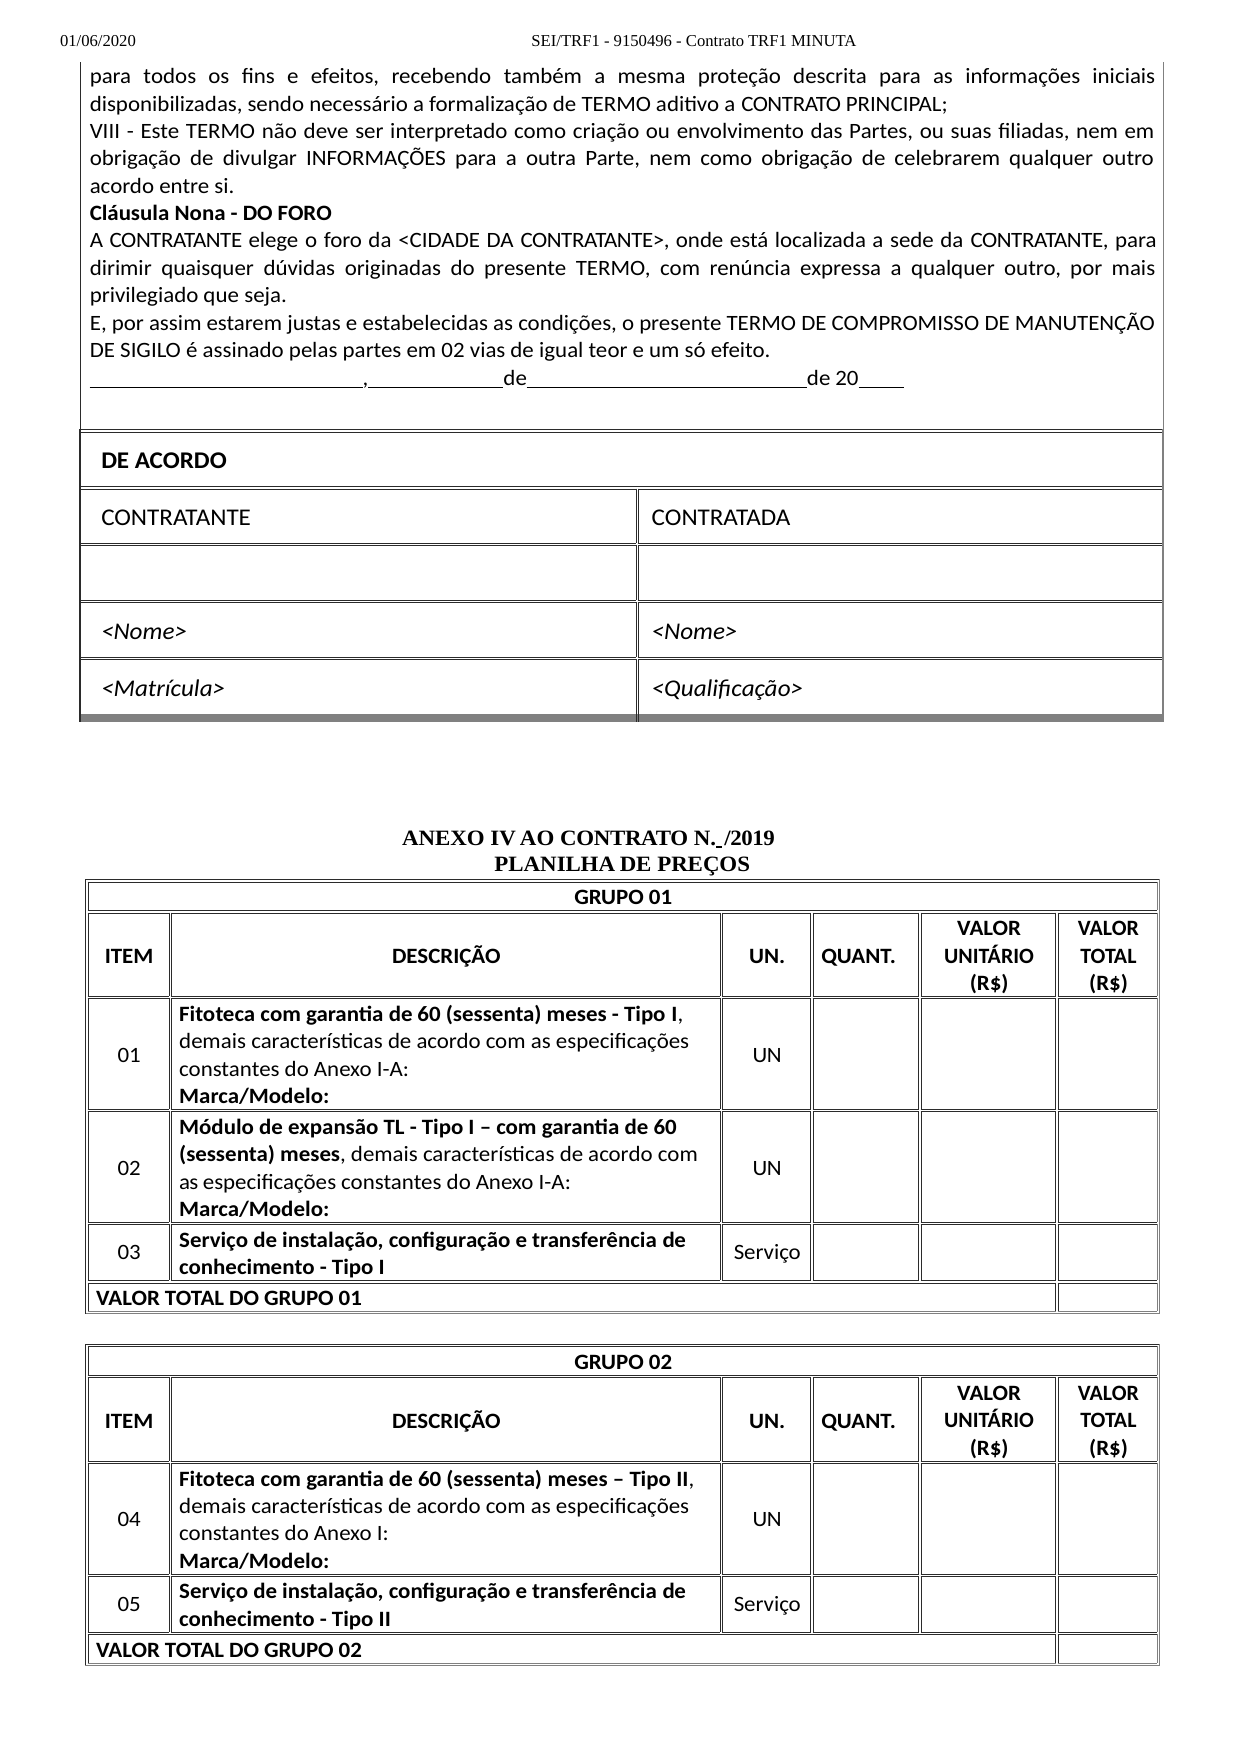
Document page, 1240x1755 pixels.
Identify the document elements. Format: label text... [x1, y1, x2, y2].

table_cell [922, 1464, 1055, 1573]
table_cell UN [723, 1112, 810, 1222]
table_cell [1059, 1635, 1157, 1663]
table_cell [1059, 1284, 1157, 1311]
table_cell VALOR TOTAL (R$) [1059, 914, 1157, 996]
table_cell [814, 999, 918, 1109]
table_cell Serviço de instalação, configuração e transferência de conhecimento - Tipo I [172, 1225, 720, 1280]
table_cell [1059, 1225, 1157, 1280]
table_cell [922, 1225, 1055, 1280]
table_cell CONTRATADA [639, 490, 1162, 543]
table_cell DE ACORDO [81, 433, 1162, 486]
table_cell DESCRIÇÃO [172, 1378, 720, 1461]
table_header para todos os fins e efeitos, recebendo também a mesma proteção descrita para as informações iniciais disponibilizadas, sendo necessário a formalização de TERMO aditivo a CONTRATO PRINCIPAL; VIII - Este TERMO não deve ser interpretado como criação ou envolvimento das Partes, ou suas filiadas, nem em obrigação de divulgar INFORMAÇÕES para a outra Parte, nem como obrigação de celebrarem qualquer outro acordo entre si. Cláusula Nona - DO FORO A CONTRATANTE elege o foro da <CIDADE DA CONTRATANTE>, onde está localizada a sede da CONTRATANTE, para dirimir quaisquer dúvidas originadas do presente TERMO, com renúncia expressa a qualquer outro, por mais privilegiado que seja. E, por assim estarem justas e estabelecidas as condições, o presente TERMO DE COMPROMISSO DE MANUTENÇÃO DE SIGILO é assinado pelas partes em 02 vias de igual teor e um só efeito. , de de 20 [81, 62, 1163, 429]
table_cell UN. [723, 914, 810, 996]
table_cell Serviço [723, 1577, 810, 1632]
table_cell <Nome> [639, 603, 1162, 657]
table_cell Fitoteca com garantia de 60 (sessenta) meses - Tipo I, demais características de acordo com as especificações constantes do Anexo I-A: Marca/Modelo: [172, 999, 720, 1109]
table_cell 01 [89, 999, 169, 1109]
table_cell 05 [89, 1577, 169, 1632]
table_cell ITEM [89, 1378, 169, 1461]
table_cell 03 [89, 1225, 169, 1280]
table_cell [922, 1577, 1055, 1632]
table_cell [814, 1225, 918, 1280]
table_cell DESCRIÇÃO [172, 914, 720, 996]
table_cell UN [723, 1464, 810, 1573]
table_cell Serviço [723, 1225, 810, 1280]
table_cell VALOR TOTAL (R$) [1059, 1378, 1157, 1461]
table_cell [1059, 999, 1157, 1109]
table_cell Fitoteca com garantia de 60 (sessenta) meses – Tipo II, demais características de acordo com as especificações constantes do Anexo I: Marca/Modelo: [172, 1464, 720, 1573]
table_cell <Nome> [81, 603, 636, 657]
table_cell [81, 546, 636, 600]
table_cell [814, 1112, 918, 1222]
table_cell UN. [723, 1378, 810, 1461]
table_cell CONTRATANTE [81, 490, 636, 543]
table_cell VALOR UNITÁRIO (R$) [922, 914, 1055, 996]
table_cell QUANT. [814, 1378, 918, 1461]
table_cell VALOR TOTAL DO GRUPO 01 [89, 1284, 1055, 1311]
table_cell UN [723, 999, 810, 1109]
table_cell [922, 1112, 1055, 1222]
table_cell Serviço de instalação, configuração e transferência de conhecimento - Tipo II [172, 1577, 720, 1632]
table_cell <Qualificação> [639, 660, 1162, 714]
table_cell Módulo de expansão TL - Tipo I – com garantia de 60 (sessenta) meses, demais características de acordo com as especificações constantes do Anexo I-A: Marca/Modelo: [172, 1112, 720, 1222]
table_cell [814, 1577, 918, 1632]
table_cell [922, 999, 1055, 1109]
table_cell VALOR TOTAL DO GRUPO 02 [89, 1635, 1055, 1663]
table_cell VALOR UNITÁRIO (R$) [922, 1378, 1055, 1461]
table_cell <Matrícula> [81, 660, 636, 714]
table_cell [639, 546, 1162, 600]
text ANEXO IV AO CONTRATO N. /2019 PLANILHA DE PREÇOS [402, 825, 840, 876]
table_cell ITEM [89, 914, 169, 996]
table_cell [814, 1464, 918, 1573]
table_cell QUANT. [814, 914, 918, 996]
table_header GRUPO 01 [89, 883, 1157, 910]
table_cell [1059, 1112, 1157, 1222]
table_cell 02 [89, 1112, 169, 1222]
table_cell [1059, 1464, 1157, 1573]
table_cell 04 [89, 1464, 169, 1573]
table_cell [1059, 1577, 1157, 1632]
table_header GRUPO 02 [89, 1347, 1157, 1375]
